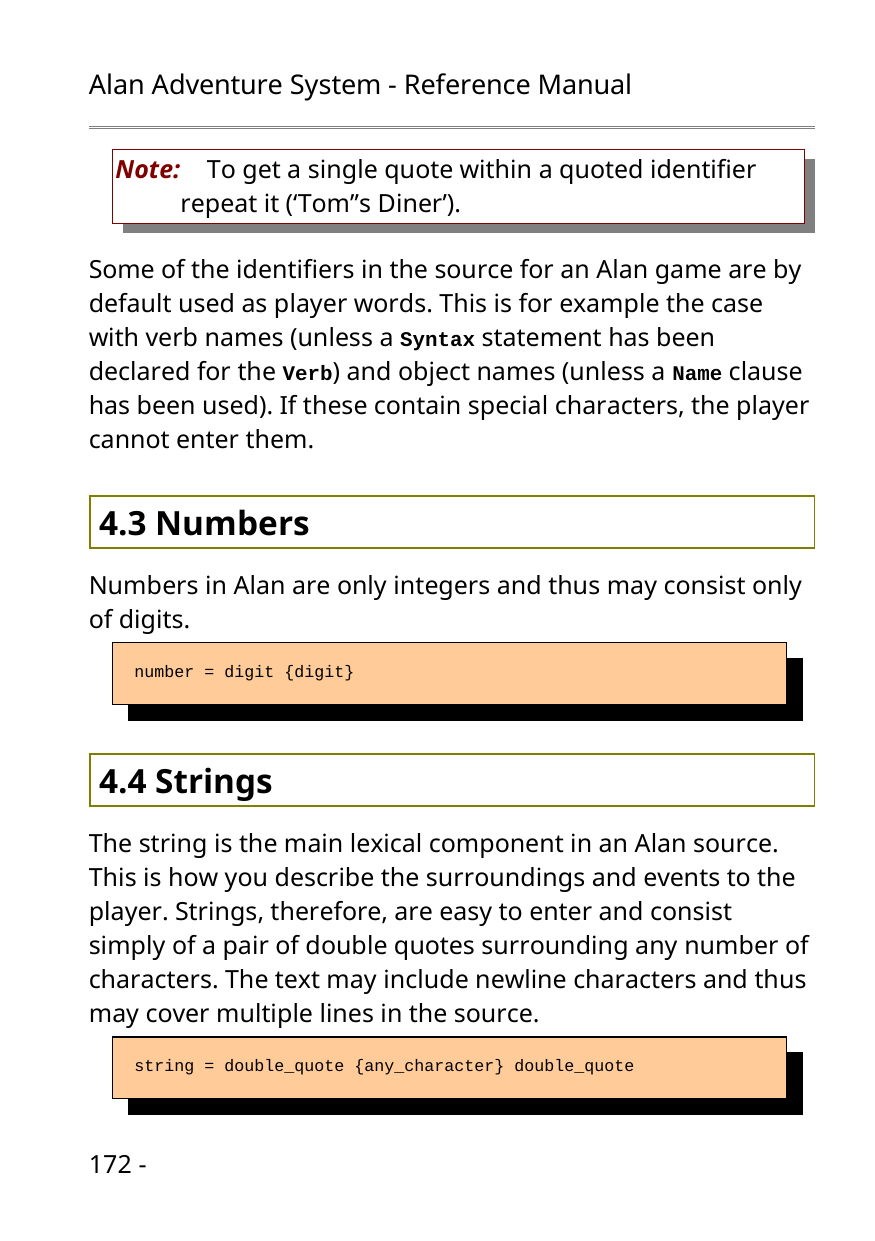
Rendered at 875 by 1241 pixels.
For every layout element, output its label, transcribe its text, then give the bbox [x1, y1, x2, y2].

text Some of the identifiers in the source for an Alan game are by default used as player words. This is for example the case with verb names (unless a Syntax state­ment has been declared for the Verb) and object names (unless a Name clause has been used). If these contain special characters, the player cannot enter them. [88, 252, 815, 456]
text Numbers in Alan are only integers and thus may consist only of digits. [88, 568, 815, 636]
text string = double_quote {any_character} double_quote [113, 1038, 786, 1098]
subtitle Strings [91, 755, 814, 805]
text number = digit {digit} [113, 643, 786, 704]
text The string is the main lexical component in an Alan source. This is how you describe the surroundings and events to the player. Strings, therefore, are easy to enter and consist simply of a pair of double quotes surrounding any number of characters. The text may include newline characters and thus may cover multiple lines in the source. [88, 826, 815, 1030]
list To get a single quote within a quoted identifier repeat it (‘Tom’’s Diner’). [113, 150, 804, 222]
subtitle Numbers [91, 497, 814, 547]
